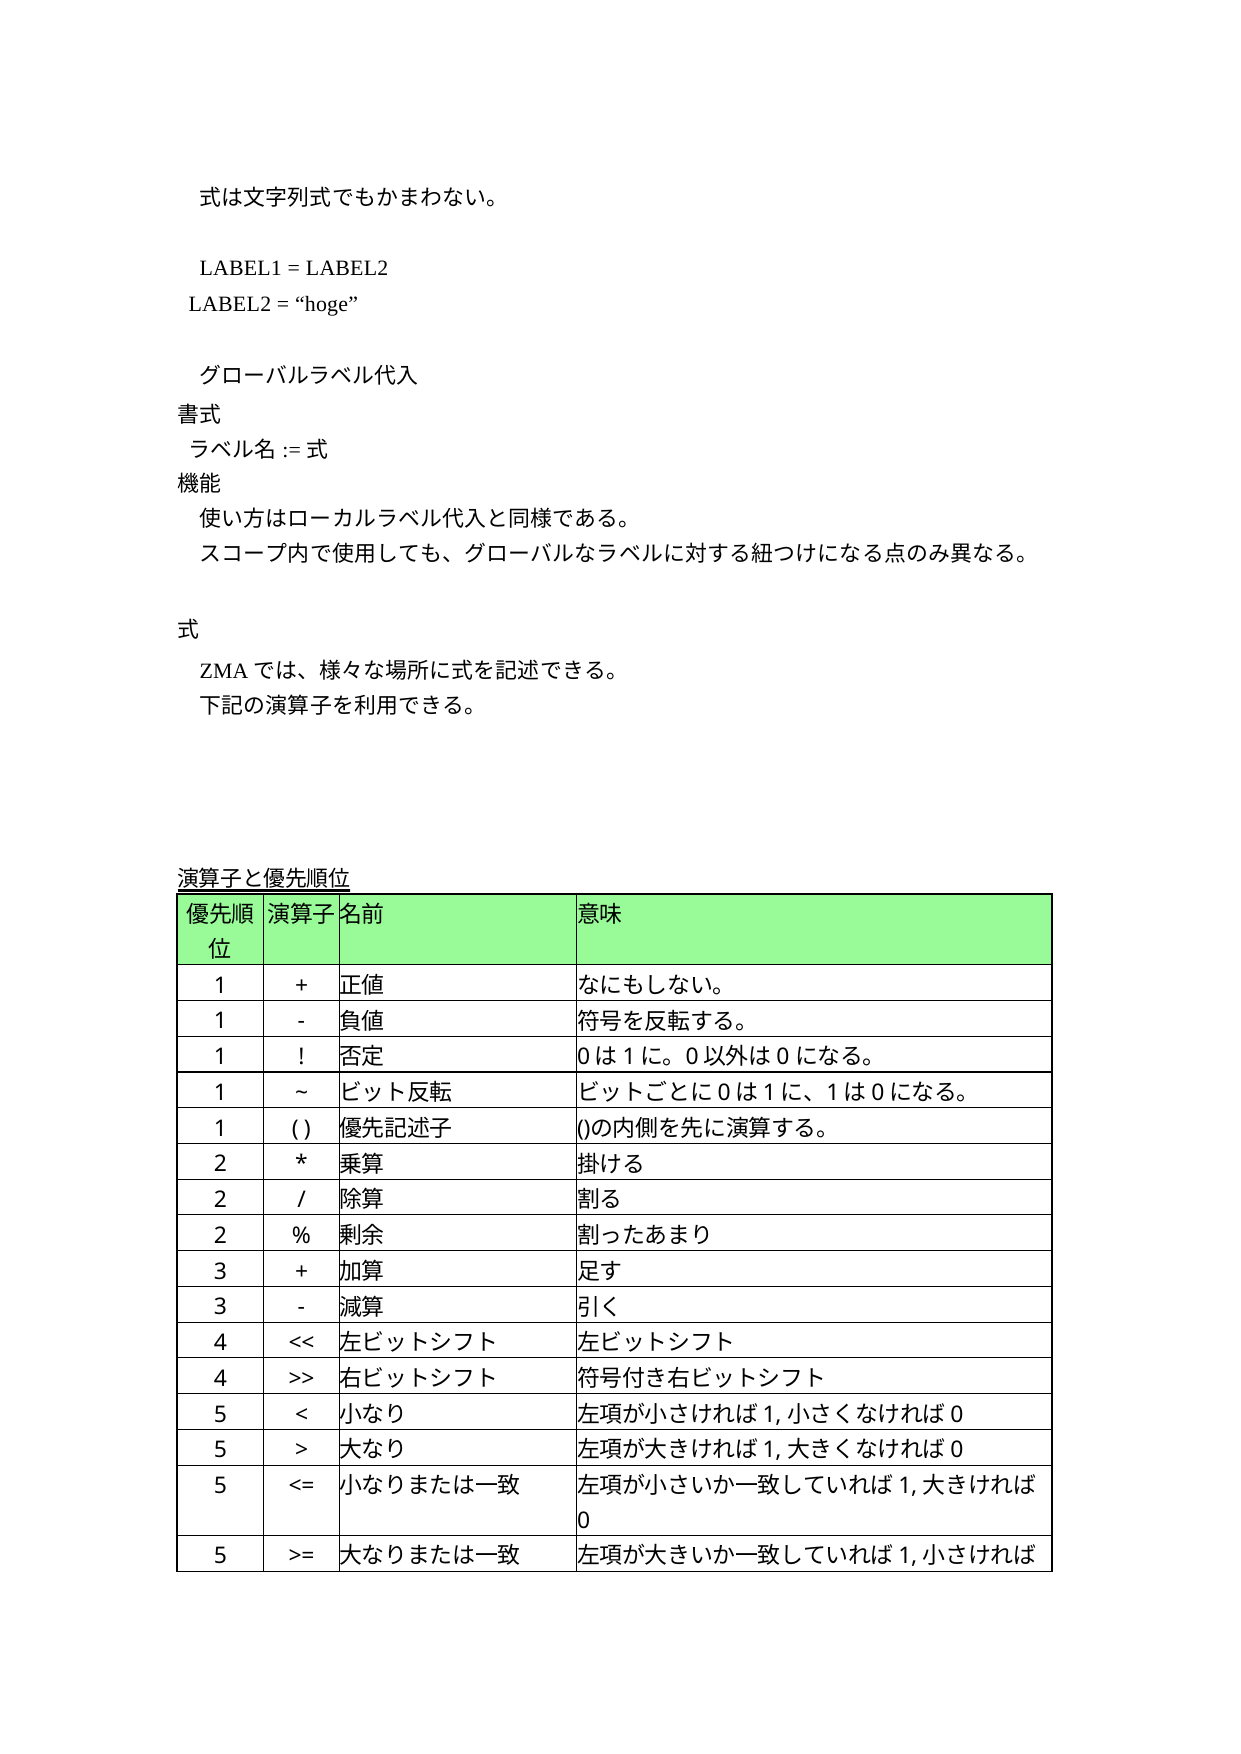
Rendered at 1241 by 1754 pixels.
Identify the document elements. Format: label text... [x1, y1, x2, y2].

table_cell << [264, 1323, 339, 1357]
text 使い方はローカルラベル代入と同様である。 [177, 498, 1063, 533]
table_cell 符号付き右ビットシフト [577, 1358, 1051, 1393]
table_cell + [264, 965, 339, 1000]
table_cell 大なり [340, 1430, 576, 1464]
table_header 優先順位 [178, 895, 263, 964]
text 演算子と優先順位 [177, 858, 1063, 893]
table_cell 5 [178, 1394, 263, 1429]
table_cell ( ) [264, 1108, 339, 1143]
text ZMAでは、様々な場所に式を記述できる。 [177, 650, 1063, 685]
table_cell 左項が小さければ1, 小さくなければ0 [577, 1394, 1051, 1429]
table_cell * [264, 1144, 339, 1179]
table_cell 減算 [340, 1287, 576, 1322]
table_cell 3 [178, 1287, 263, 1322]
table_cell 割る [577, 1180, 1051, 1214]
table_cell / [264, 1180, 339, 1214]
table_cell 右ビットシフト [340, 1358, 576, 1393]
text ラベル名 := 式 [177, 429, 1063, 463]
table_cell 左項が小さいか一致していれば1, 大きければ0 [577, 1466, 1051, 1535]
table_cell 割ったあまり [577, 1215, 1051, 1250]
table_cell < [264, 1394, 339, 1429]
table_cell <= [264, 1466, 339, 1535]
table_cell % [264, 1215, 339, 1250]
table_cell 大なりまたは一致 [340, 1536, 576, 1571]
table_cell 1 [178, 1001, 263, 1036]
table_cell 除算 [340, 1180, 576, 1214]
table_cell 優先記述子 [340, 1108, 576, 1143]
table_cell - [264, 1287, 339, 1322]
text 下記の演算子を利用できる。 [177, 685, 1063, 719]
table_cell >> [264, 1358, 339, 1393]
table_cell 左ビットシフト [340, 1323, 576, 1357]
table_cell 正値 [340, 965, 576, 1000]
table_cell > [264, 1430, 339, 1464]
table_cell ビット反転 [340, 1073, 576, 1107]
table_cell 1 [178, 1073, 263, 1107]
text 式は文字列式でもかまわない。 [177, 177, 1063, 212]
table_header 演算子 [264, 895, 339, 964]
table_cell 剰余 [340, 1215, 576, 1250]
table_cell 左項が大きいか一致していれば1, 小さければ [577, 1536, 1051, 1571]
text 書式 [177, 394, 1063, 429]
table_cell >= [264, 1536, 339, 1571]
table_cell 2 [178, 1215, 263, 1250]
table_header 名前 [340, 895, 576, 964]
text スコープ内で使用しても、グローバルなラベルに対する紐つけになる点のみ異なる。 [177, 533, 1063, 567]
table_cell 小なり [340, 1394, 576, 1429]
text 式 [177, 609, 1063, 643]
table_cell 1 [178, 965, 263, 1000]
table_cell 5 [178, 1536, 263, 1571]
text LABEL1 = LABEL2 [177, 247, 1063, 281]
table_cell + [264, 1251, 339, 1286]
table_cell ~ [264, 1073, 339, 1107]
table_cell 4 [178, 1358, 263, 1393]
table_cell 負値 [340, 1001, 576, 1036]
table_cell 符号を反転する。 [577, 1001, 1051, 1036]
table_cell 引く [577, 1287, 1051, 1322]
text 機能 [177, 463, 1063, 498]
table_cell 2 [178, 1180, 263, 1214]
table_cell 足す [577, 1251, 1051, 1286]
table_cell 小なりまたは一致 [340, 1466, 576, 1535]
table_cell 3 [178, 1251, 263, 1286]
table_cell 1 [178, 1108, 263, 1143]
table_cell 5 [178, 1430, 263, 1464]
text LABEL2 = “hoge” [177, 281, 1063, 316]
table_cell 左項が大きければ1, 大きくなければ0 [577, 1430, 1051, 1464]
table_cell 掛ける [577, 1144, 1051, 1179]
table_cell 4 [178, 1323, 263, 1357]
table_cell なにもしない。 [577, 965, 1051, 1000]
table_cell 否定 [340, 1037, 576, 1071]
table_cell 加算 [340, 1251, 576, 1286]
table_cell 0は 1に。0以外は 0 になる。 [577, 1037, 1051, 1071]
table_cell 左ビットシフト [577, 1323, 1051, 1357]
table_cell ! [264, 1037, 339, 1071]
table_header 意味 [577, 895, 1051, 964]
table_cell ()の内側を先に演算する。 [577, 1108, 1051, 1143]
table_cell - [264, 1001, 339, 1036]
table_cell 2 [178, 1144, 263, 1179]
table_cell 乗算 [340, 1144, 576, 1179]
text グローバルラベル代入 [199, 355, 1063, 390]
table_cell 5 [178, 1466, 263, 1535]
table_cell 1 [178, 1037, 263, 1071]
table_cell ビットごとに 0は1に、1は0になる。 [577, 1073, 1051, 1107]
